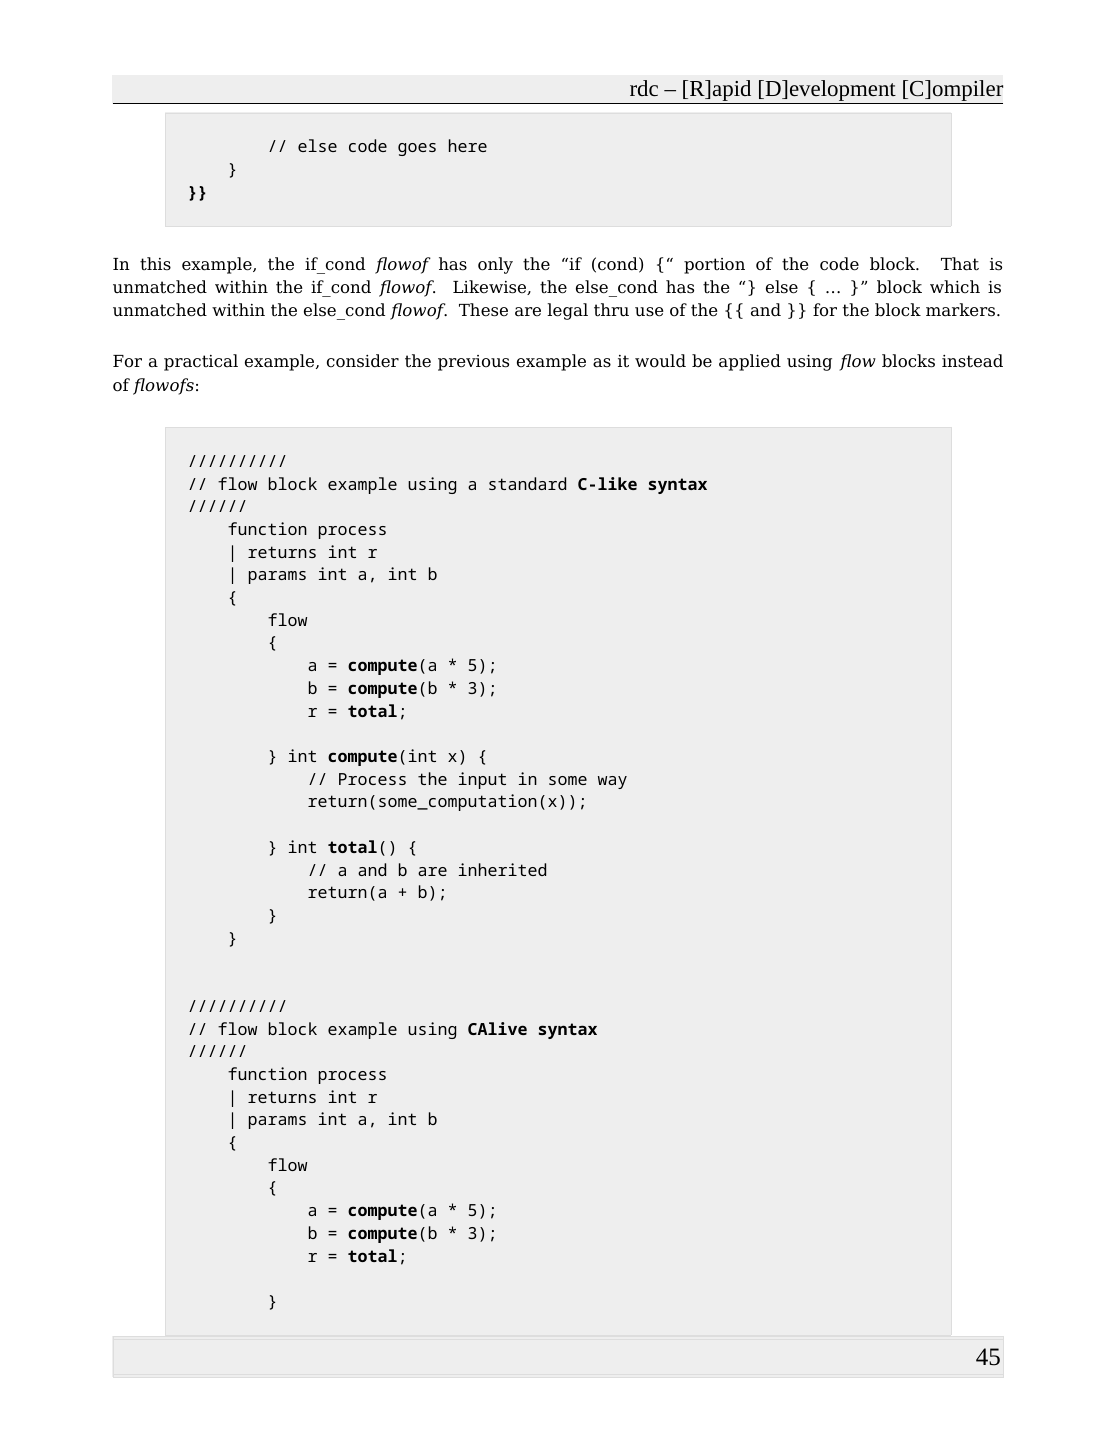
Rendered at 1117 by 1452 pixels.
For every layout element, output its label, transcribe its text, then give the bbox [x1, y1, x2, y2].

text In this example, the if_cond flowof has only the “if (cond) {“ portion of the code block. That is unmatched within the if_cond flowof. Likewise, the else_cond has the “} else { … }” block which is unmatched within the else_cond flowof. These are legal thru use of the {{ and }} for the block markers. [112, 254, 1003, 320]
text For a practical example, consider the previous example as it would be applied using flow blocks instead of flowofs: [112, 352, 1003, 395]
text ////////// // flow block example using a standard C-like syntax ////// function process | returns int r | params int a, int b { flow { a = compute(a * 5); b = compute(b * 3); r = total; } int compute(int x) { // Process the input in some way return(some_computation(x)); } int total() { // a and b are inherited return(a + b); } } ////////// // flow block example using CAlive syntax ////// function process | returns int r | params int a, int b { flow { a = compute(a * 5); b = compute(b * 3); r = total; } [166, 428, 951, 1335]
text // else code goes here } }} [166, 114, 951, 226]
